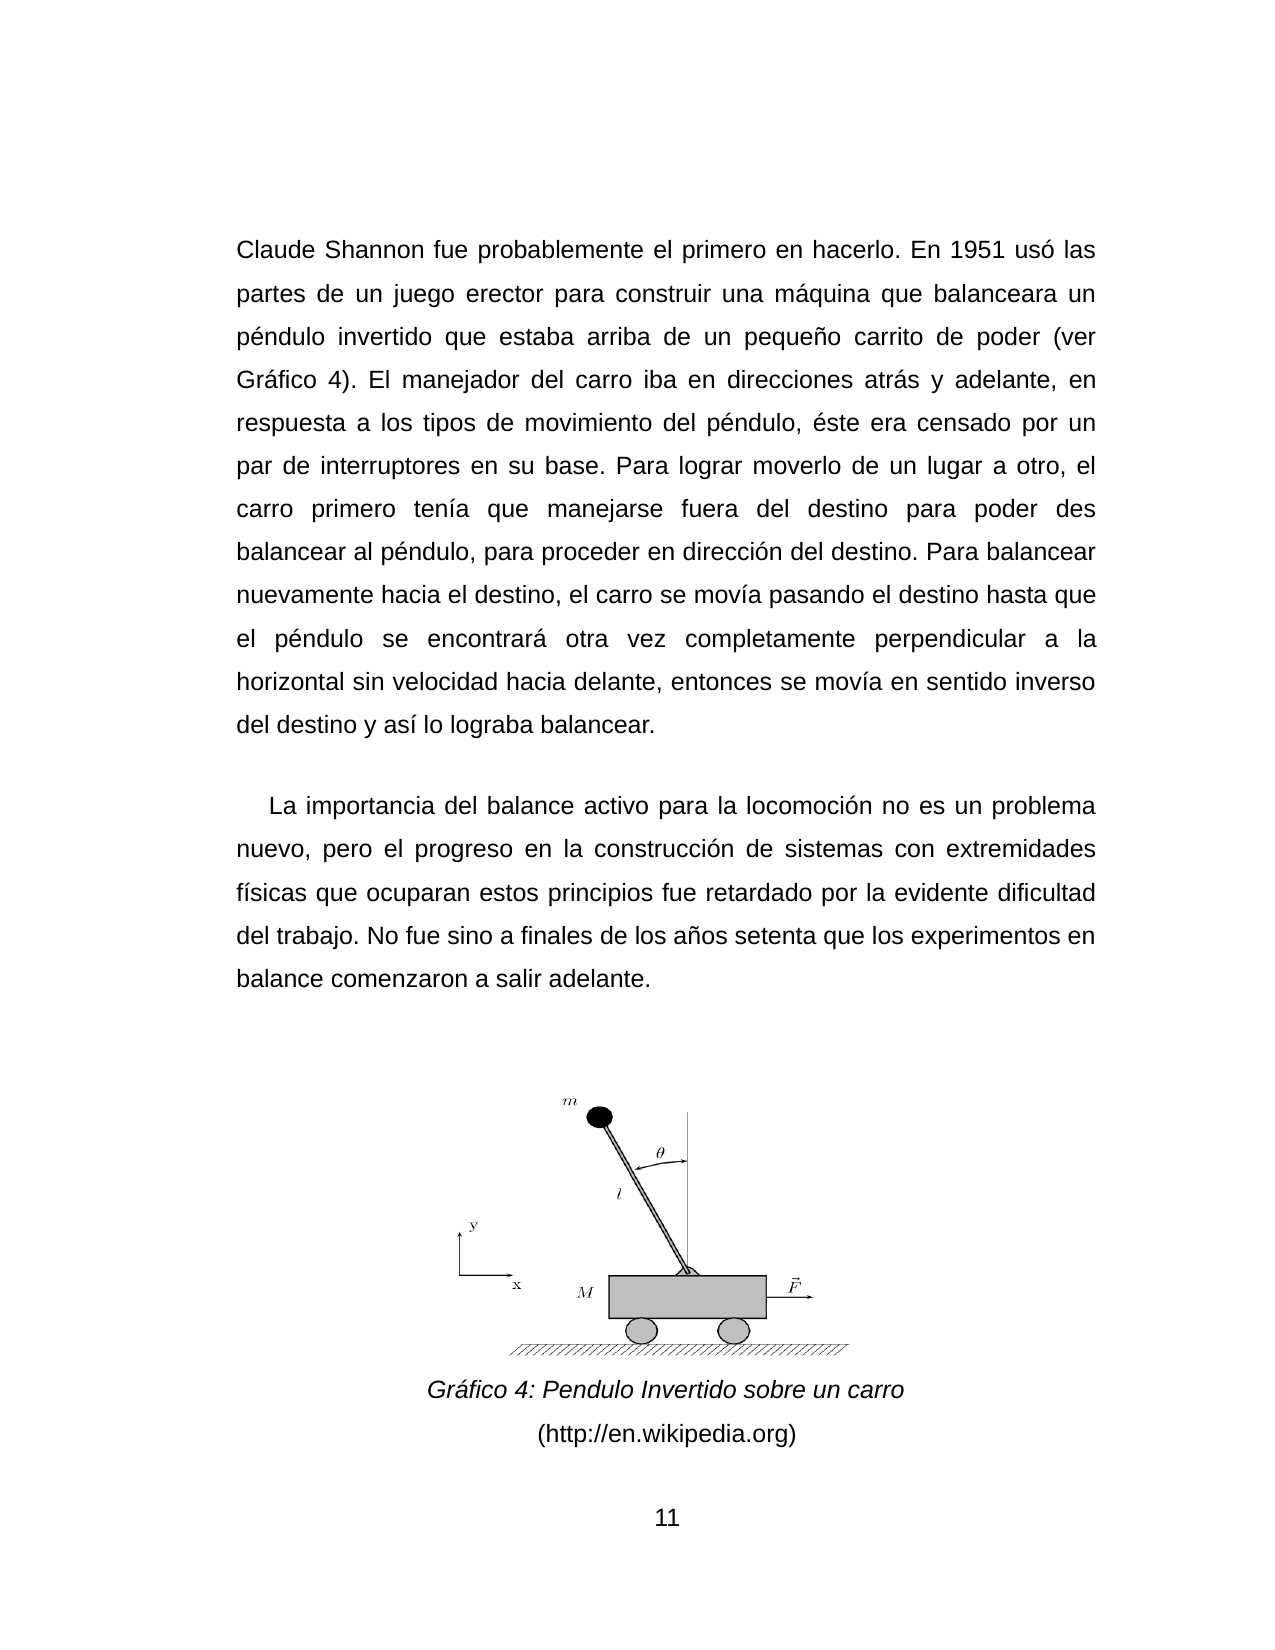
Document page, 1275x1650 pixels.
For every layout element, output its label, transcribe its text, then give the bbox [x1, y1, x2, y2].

text Gráfico 4: Pendulo Invertido sobre un carro [423, 1375, 911, 1403]
text La importancia del balance activo para la locomoción no es un problema nuevo, pero el progreso en la construcción de sistemas con extremidades físicas que ocuparan estos principios fue retardado por la evidente dificultad del trabajo. No fue sino a finales de los años setenta que los experimentos en balance comenzaron a salir adelante. [236, 791, 1098, 993]
text (http://en.wikipedia.org) [236, 1045, 1098, 1447]
text Claude Shannon fue probablemente el primero en hacerlo. En 1951 usó las partes de un juego erector para construir una máquina que balanceara un péndulo invertido que estaba arriba de un pequeño carrito de poder (ver Gráfico 4). El manejador del carro iba en direcciones atrás y adelante, en respuesta a los tipos de movimiento del péndulo, éste era censado por un par de interruptores en su base. Para lograr moverlo de un lugar a otro, el carro primero tenía que manejarse fuera del destino para poder des balancear al péndulo, para proceder en dirección del destino. Para balancear nuevamente hacia el destino, el carro se movía pasando el destino hasta que el péndulo se encontrará otra vez completamente perpendicular a la horizontal sin velocidad hacia delante, entonces se movía en sentido inverso del destino y así lo lograba balancear. [236, 235, 1098, 738]
picture [439, 1068, 898, 1367]
